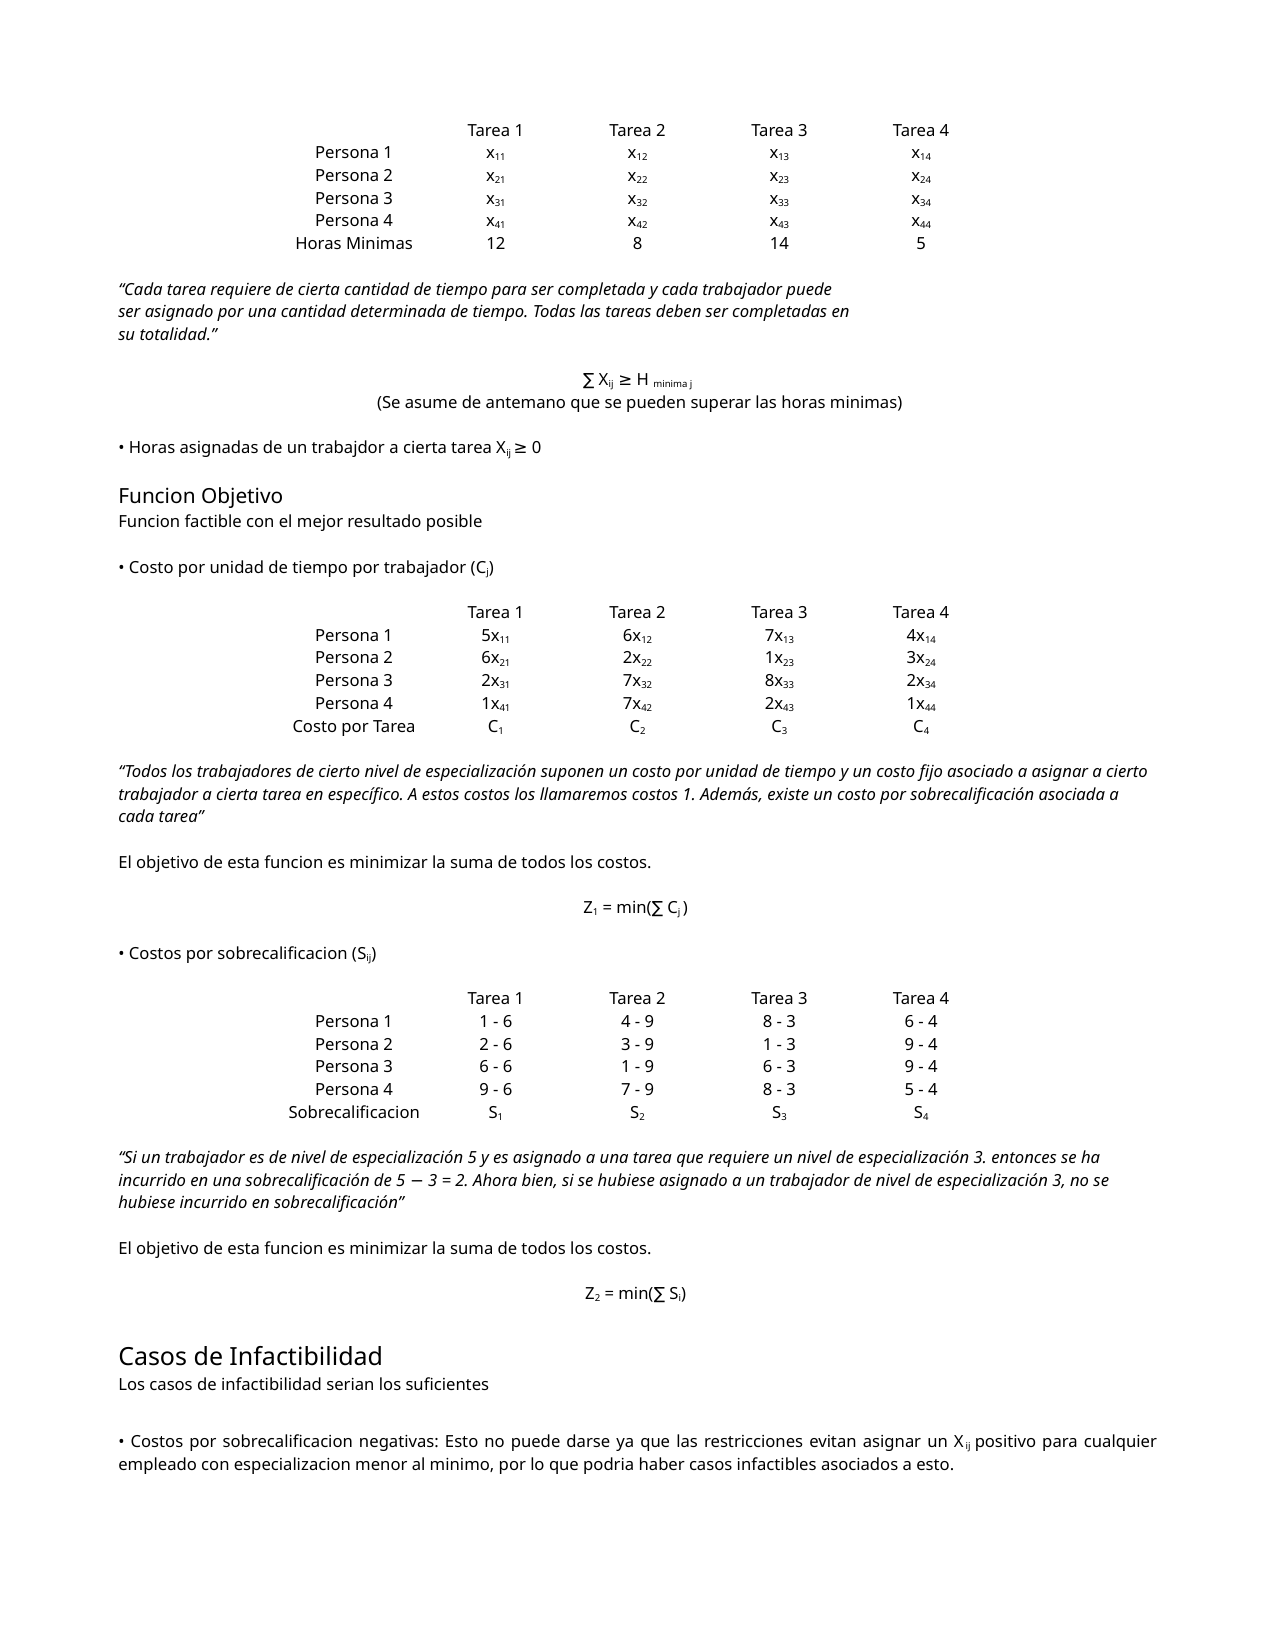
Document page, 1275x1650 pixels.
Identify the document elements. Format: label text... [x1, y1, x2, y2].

table_header [283, 601, 425, 623]
table_cell 6x21 [425, 646, 566, 669]
table_cell 12 [425, 232, 566, 254]
text El objetivo de esta funcion es minimizar la suma de todos los costos. [118, 851, 1157, 873]
text ∑ Xij ≥ H minima j [118, 368, 1157, 391]
table_cell Persona 3 [283, 186, 425, 209]
table_cell S2 [566, 1100, 708, 1123]
text • Costos por sobrecalificacion negativas: Esto no puede darse ya que las restricciones evitan asignar un Xij positivo para cualquier empleado con especializacion menor al minimo, por lo que podria haber casos infactibles asociados a esto. [118, 1429, 1157, 1475]
table_header Tarea 4 [850, 987, 992, 1009]
table_cell 2x22 [566, 646, 708, 669]
table_cell Persona 1 [283, 141, 425, 163]
table_cell 9 - 4 [850, 1055, 992, 1078]
table_cell x24 [850, 164, 992, 186]
table_cell x43 [708, 209, 850, 232]
table_cell Horas Minimas [283, 232, 425, 254]
table_cell 8x33 [708, 669, 850, 692]
table_cell Persona 4 [283, 692, 425, 714]
table_cell 3x24 [850, 646, 992, 669]
table_cell 8 - 3 [708, 1010, 850, 1032]
table_cell C1 [425, 714, 566, 737]
table_cell x22 [566, 164, 708, 186]
text ser asignado por una cantidad determinada de tiempo. Todas las tareas deben ser completadas en [118, 300, 1157, 322]
table_header [283, 118, 425, 141]
table_cell 4x14 [850, 624, 992, 646]
text Z1 = min(∑ Cj ) [118, 896, 1157, 919]
table_cell 9 - 4 [850, 1032, 992, 1055]
table_cell 6 - 3 [708, 1055, 850, 1078]
table_cell Persona 2 [283, 1032, 425, 1055]
text El objetivo de esta funcion es minimizar la suma de todos los costos. [118, 1237, 1157, 1259]
table_header Tarea 1 [425, 118, 566, 141]
table_cell 7 - 9 [566, 1078, 708, 1100]
table_header Tarea 4 [850, 118, 992, 141]
table_cell 7x42 [566, 692, 708, 714]
table_cell 6 - 4 [850, 1010, 992, 1032]
table_header Tarea 3 [708, 601, 850, 623]
table_header Tarea 1 [425, 601, 566, 623]
table_cell S1 [425, 1100, 566, 1123]
table_cell 8 - 3 [708, 1078, 850, 1100]
table_cell S4 [850, 1100, 992, 1123]
table_cell 5 - 4 [850, 1078, 992, 1100]
text su totalidad.” [118, 322, 1157, 345]
text Funcion Objetivo [118, 481, 1157, 510]
table_cell 2x43 [708, 692, 850, 714]
table_cell x42 [566, 209, 708, 232]
table_cell 2 - 6 [425, 1032, 566, 1055]
table_cell Persona 2 [283, 646, 425, 669]
text “Todos los trabajadores de cierto nivel de especialización suponen un costo por unidad de tiempo y un costo fijo asociado a asignar a cierto trabajador a cierta tarea en específico. A estos costos los llamaremos costos 1. Además, existe un costo por sobrecalificación asociada a cada tarea” [118, 760, 1157, 828]
table_cell 5 [850, 232, 992, 254]
table_cell 1x41 [425, 692, 566, 714]
table_cell 1x44 [850, 692, 992, 714]
table_cell 1 - 3 [708, 1032, 850, 1055]
table_cell x41 [425, 209, 566, 232]
table_cell x31 [425, 186, 566, 209]
table_cell x34 [850, 186, 992, 209]
text • Horas asignadas de un trabajdor a cierta tarea Xij ≥ 0 [118, 436, 1157, 459]
table_cell x13 [708, 141, 850, 163]
table_cell 3 - 9 [566, 1032, 708, 1055]
table_header Tarea 4 [850, 601, 992, 623]
table_cell 5x11 [425, 624, 566, 646]
text Los casos de infactibilidad serian los suficientes [118, 1373, 1157, 1396]
table_cell Sobrecalificacion [283, 1100, 425, 1123]
table_header Tarea 3 [708, 987, 850, 1009]
table_cell 14 [708, 232, 850, 254]
table_cell C4 [850, 714, 992, 737]
table_cell 2x34 [850, 669, 992, 692]
table_cell Persona 2 [283, 164, 425, 186]
table_header Tarea 2 [566, 118, 708, 141]
table_cell 6x12 [566, 624, 708, 646]
table_cell Costo por Tarea [283, 714, 425, 737]
table_cell 1 - 9 [566, 1055, 708, 1078]
text Casos de Infactibilidad [118, 1339, 1157, 1373]
table_cell C2 [566, 714, 708, 737]
table_cell Persona 3 [283, 669, 425, 692]
table_cell 9 - 6 [425, 1078, 566, 1100]
table_cell S3 [708, 1100, 850, 1123]
table_cell x12 [566, 141, 708, 163]
table_cell Persona 4 [283, 209, 425, 232]
table_header Tarea 2 [566, 601, 708, 623]
table_cell 8 [566, 232, 708, 254]
table_cell 4 - 9 [566, 1010, 708, 1032]
table_cell Persona 1 [283, 1010, 425, 1032]
text Funcion factible con el mejor resultado posible [118, 510, 1157, 533]
table_cell x14 [850, 141, 992, 163]
text “Si un trabajador es de nivel de especialización 5 y es asignado a una tarea que requiere un nivel de especialización 3. entonces se ha incurrido en una sobrecalificación de 5 − 3 = 2. Ahora bien, si se hubiese asignado a un trabajador de nivel de especialización 3, no se hubiese incurrido en sobrecalificación” [118, 1146, 1157, 1214]
table_cell x44 [850, 209, 992, 232]
table_header Tarea 3 [708, 118, 850, 141]
table_header Tarea 2 [566, 987, 708, 1009]
table_cell 1 - 6 [425, 1010, 566, 1032]
table_cell C3 [708, 714, 850, 737]
text • Costo por unidad de tiempo por trabajador (Cj) [118, 555, 1157, 578]
text (Se asume de antemano que se pueden superar las horas minimas) [118, 391, 1157, 413]
table_cell x23 [708, 164, 850, 186]
table_cell 2x31 [425, 669, 566, 692]
table_cell Persona 4 [283, 1078, 425, 1100]
table_cell x33 [708, 186, 850, 209]
table_cell Persona 1 [283, 624, 425, 646]
table_header Tarea 1 [425, 987, 566, 1009]
text Z2 = min(∑ Si) [118, 1282, 1157, 1305]
table_cell Persona 3 [283, 1055, 425, 1078]
table_header [283, 987, 425, 1009]
table_cell 7x32 [566, 669, 708, 692]
table_cell 1x23 [708, 646, 850, 669]
table_cell 6 - 6 [425, 1055, 566, 1078]
table_cell x11 [425, 141, 566, 163]
table_cell x21 [425, 164, 566, 186]
text • Costos por sobrecalificacion (Sij) [118, 941, 1157, 964]
table_cell 7x13 [708, 624, 850, 646]
text “Cada tarea requiere de cierta cantidad de tiempo para ser completada y cada trabajador puede [118, 277, 1157, 300]
table_cell x32 [566, 186, 708, 209]
